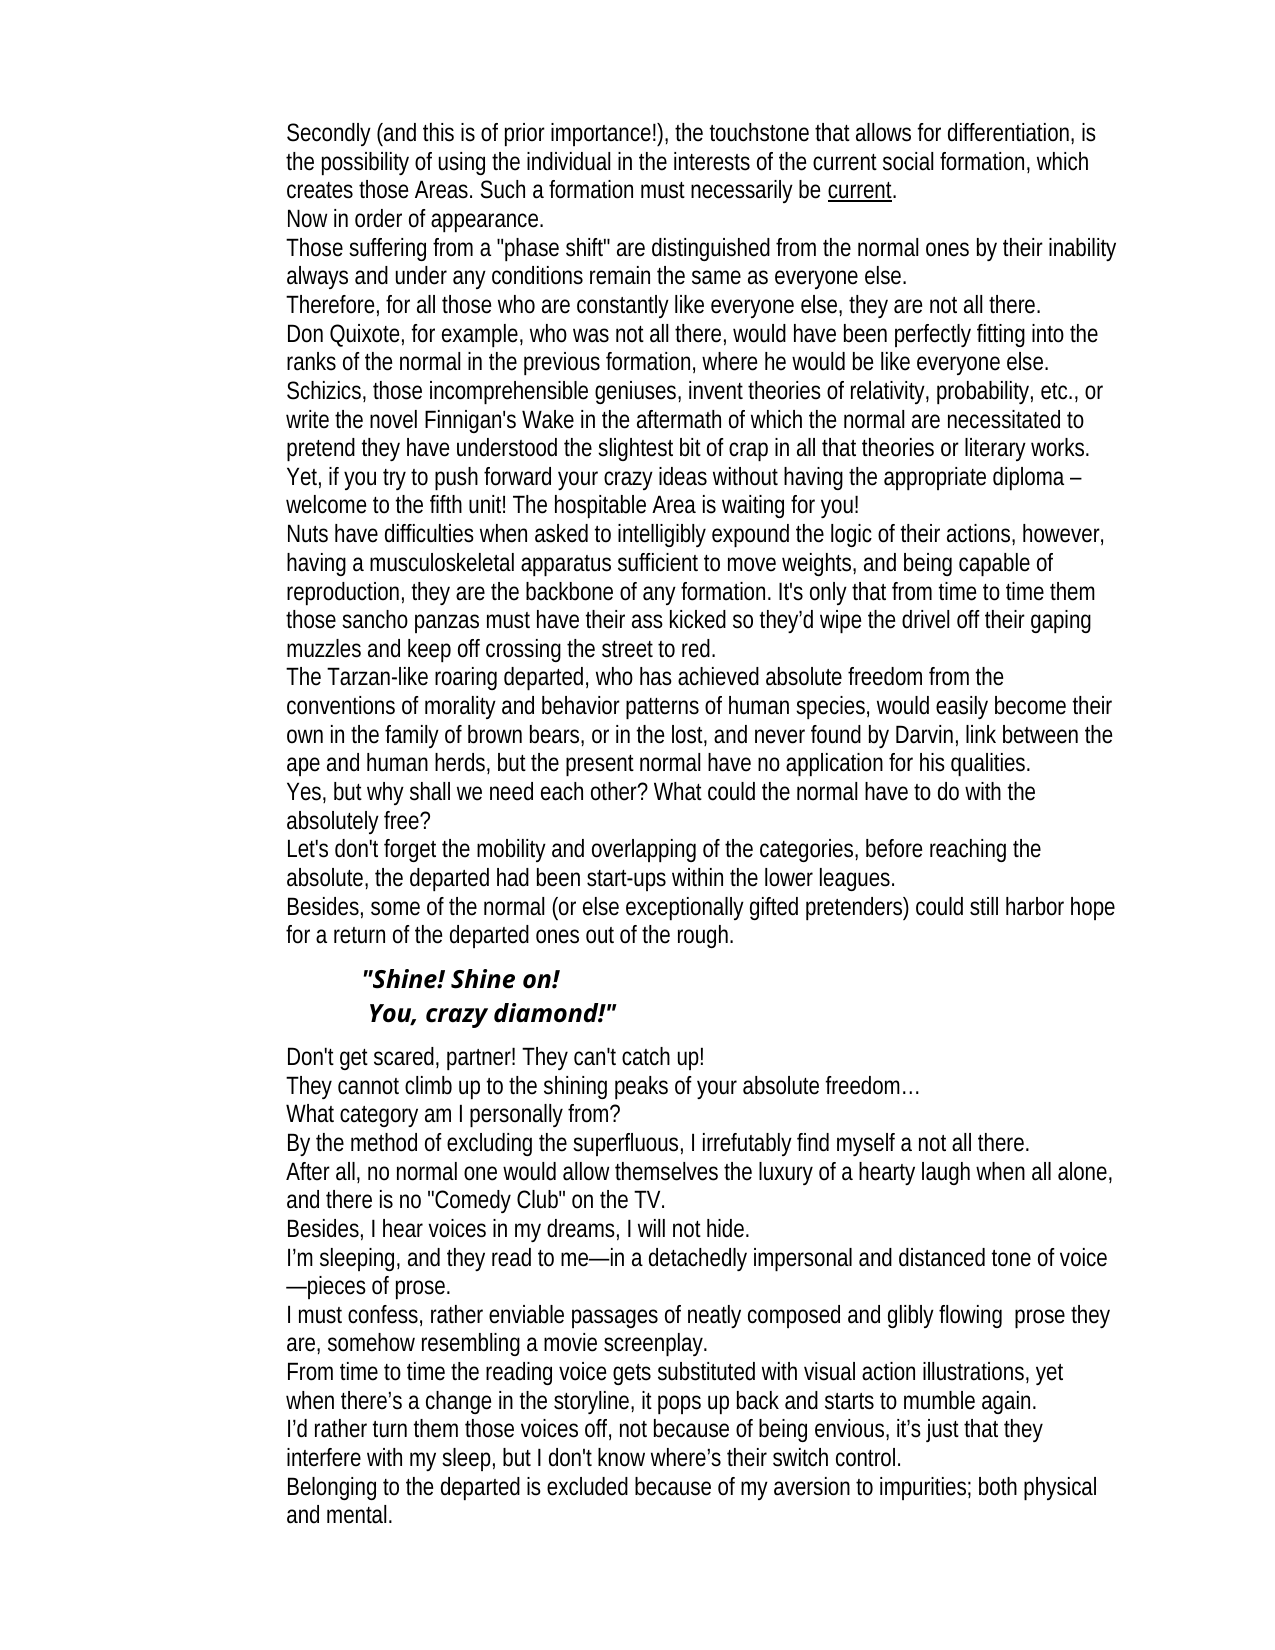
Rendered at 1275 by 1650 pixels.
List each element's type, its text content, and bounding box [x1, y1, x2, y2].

list I must confess, rather enviable passages of neatly composed and glibly flowing prose they are, somehow resembling a movie screenplay. [286, 1300, 1118, 1357]
list Yet, if you try to push forward your crazy ideas without having the appropriate diploma – welcome to the fifth unit! The hospitable Area is waiting for you! [286, 462, 1118, 519]
list Besides, I hear voices in my dreams, I will not hide. [286, 1214, 1118, 1242]
list Belonging to the departed is excluded because of my aversion to impurities; both physical and mental. [286, 1472, 1118, 1529]
list Besides, some of the normal (or else exceptionally gifted pretenders) could still harbor hope for a return of the departed ones out of the rough. [286, 892, 1118, 949]
list Now in order of appearance. [286, 204, 1118, 233]
list Don't get scared, partner! They can't catch up! [286, 1042, 1118, 1071]
list Don Quixote, for example, who was not all there, would have been perfectly fitting into the ranks of the normal in the previous formation, where he would be like everyone else. [286, 319, 1118, 376]
list They cannot climb up to the shining peaks of your absolute freedom… [286, 1071, 1118, 1099]
list Nuts have difficulties when asked to intelligibly expound the logic of their actions, however, having a musculoskeletal apparatus sufficient to move weights, and being capable of reproduction, they are the backbone of any formation. It's only that from time to time them those sancho panzas must have their ass kicked so they’d wipe the drivel off their gaping muzzles and keep off crossing the street to red. [286, 519, 1118, 662]
list Secondly (and this is of prior importance!), the touchstone that allows for differentiation, is the possibility of using the individual in the interests of the current social formation, which creates those Areas. Such a formation must necessarily be current. [286, 118, 1118, 204]
list Schizics, those incomprehensible geniuses, invent theories of relativity, probability, etc., or write the novel Finnigan's Wake in the aftermath of which the normal are necessitated to pretend they have understood the slightest bit of crap in all that theories or literary works. [286, 376, 1118, 462]
text You, crazy diamond!" [286, 995, 1118, 1029]
list Therefore, for all those who are constantly like everyone else, they are not all there. [286, 290, 1118, 319]
list I’m sleeping, and they read to me—in a detachedly impersonal and distanced tone of voice—pieces of prose. [286, 1242, 1118, 1300]
list Those suffering from a "phase shift" are distinguished from the normal ones by their inability always and under any conditions remain the same as everyone else. [286, 233, 1118, 290]
list Let's don't forget the mobility and overlapping of the categories, before reaching the absolute, the departed had been start-ups within the lower leagues. [286, 834, 1118, 892]
list What category am I personally from? [286, 1099, 1118, 1128]
list After all, no normal one would allow themselves the luxury of a hearty laugh when all alone, and there is no "Comedy Club" on the TV. [286, 1157, 1118, 1214]
list The Tarzan-like roaring departed, who has achieved absolute freedom from the conventions of morality and behavior patterns of human species, would easily become their own in the family of brown bears, or in the lost, and never found by Darvin, link between the ape and human herds, but the present normal have no application for his qualities. [286, 662, 1118, 777]
list Yes, but why shall we need each other? What could the normal have to do with the absolutely free? [286, 777, 1118, 834]
list I’d rather turn them those voices off, not because of being envious, it’s just that they interfere with my sleep, but I don't know where’s their switch control. [286, 1414, 1118, 1472]
list From time to time the reading voice gets substituted with visual action illustrations, yet when there’s a change in the storyline, it pops up back and starts to mumble again. [286, 1357, 1118, 1414]
list By the method of excluding the superfluous, I irrefutably find myself a not all there. [286, 1128, 1118, 1157]
text "Shine! Shine on! [286, 961, 1118, 995]
